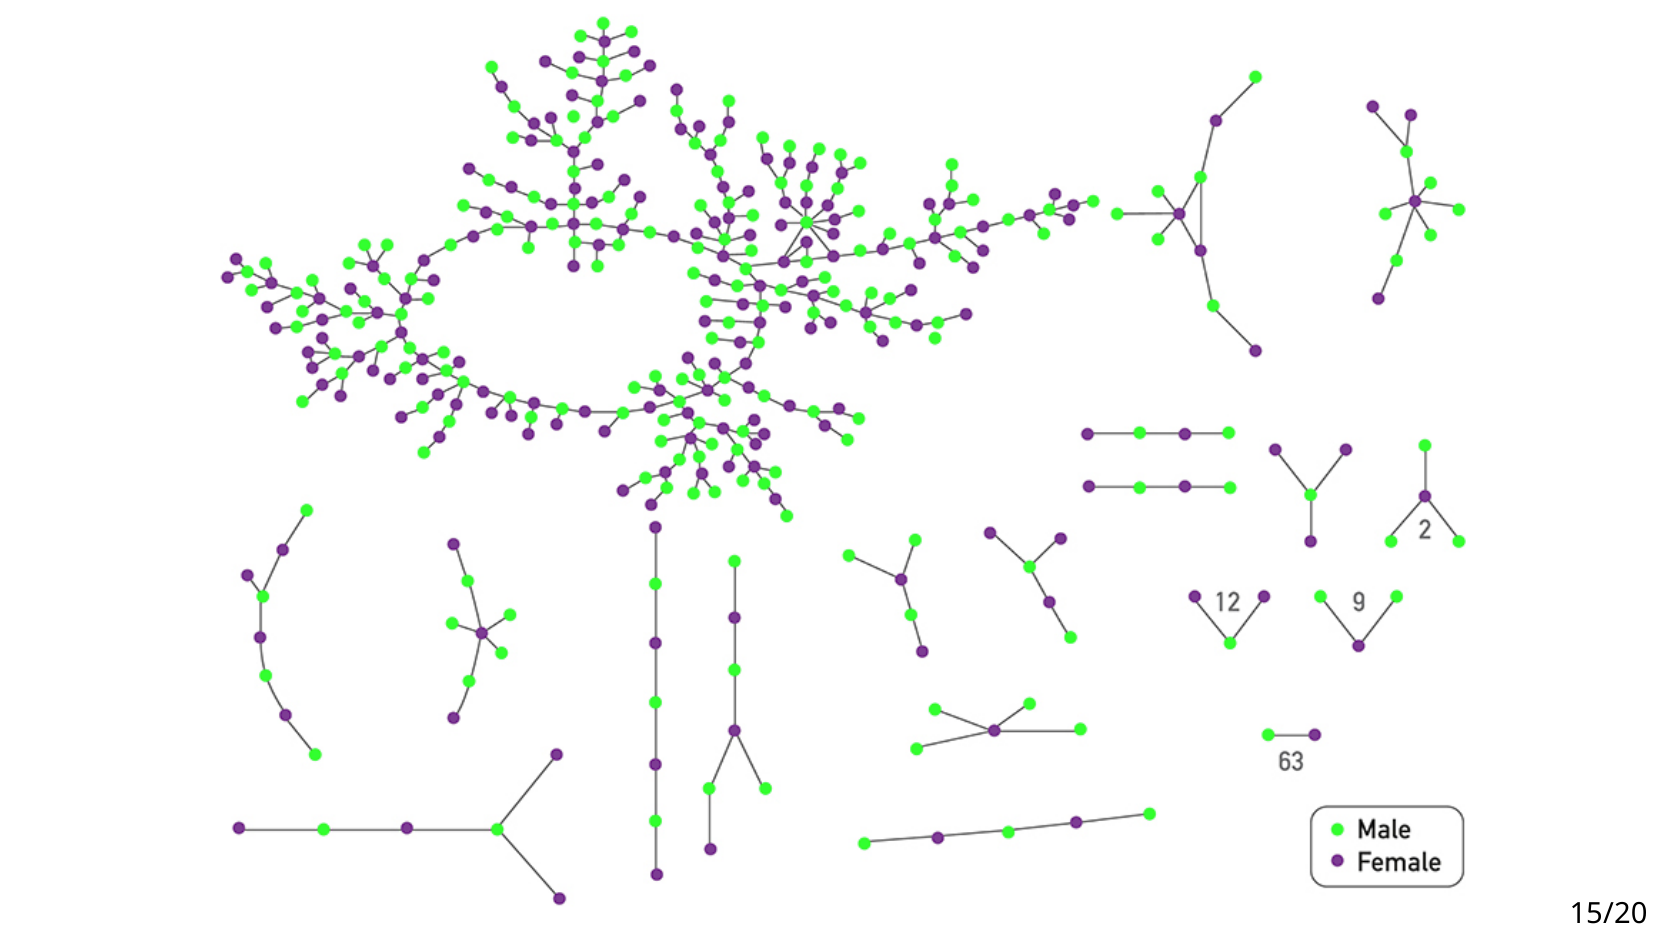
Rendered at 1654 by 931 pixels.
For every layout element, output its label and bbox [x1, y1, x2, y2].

picture [198, 4, 1483, 931]
